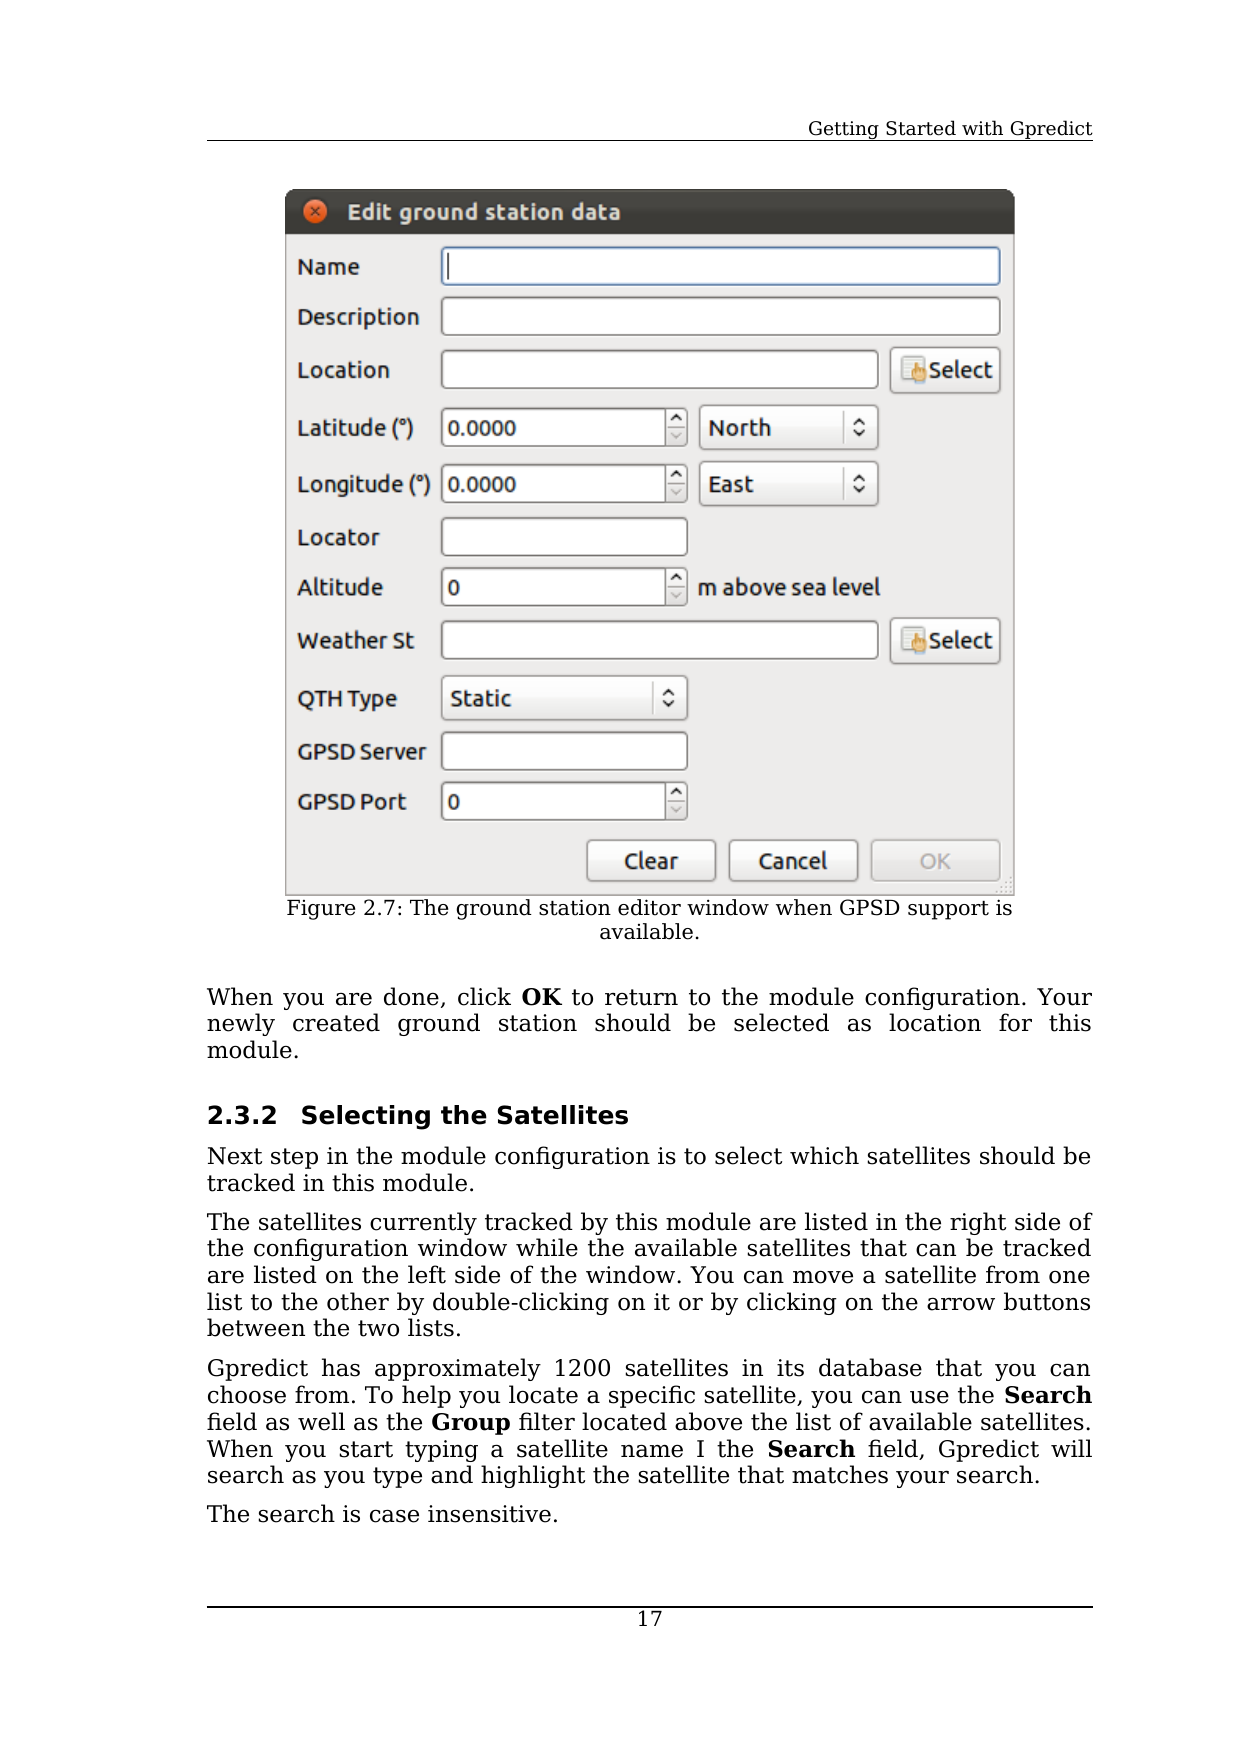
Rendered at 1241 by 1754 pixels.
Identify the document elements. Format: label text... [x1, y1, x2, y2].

text The satellites currently tracked by this module are listed in the right side of the configuration window while the available satellites that can be tracked are listed on the left side of the window. You can move a satellite from one list to the other by double-clicking on it or by clicking on the arrow buttons between the two lists. [207, 1209, 1093, 1342]
text When you are done, click OK to return to the module configuration. Your newly created ground station should be selected as location for this module. [207, 984, 1093, 1064]
text Figure 2.7: The ground station editor window when GPSD support is available. [285, 896, 1014, 944]
picture [285, 189, 1015, 896]
text The search is case insensitive. [207, 1502, 1093, 1528]
subtitle Selecting the Satellites [207, 1101, 1093, 1131]
text Gpredict has approximately 1200 satellites in its database that you can choose from. To help you locate a specific satellite, you can use the Search field as well as the Group filter located above the list of available satellites. When you start typing a satellite name I the Search field, Gpredict will search as you type and highlight the satellite that matches your search. [207, 1355, 1093, 1489]
text Next step in the module configuration is to select which satellites should be tracked in this module. [207, 1143, 1093, 1196]
